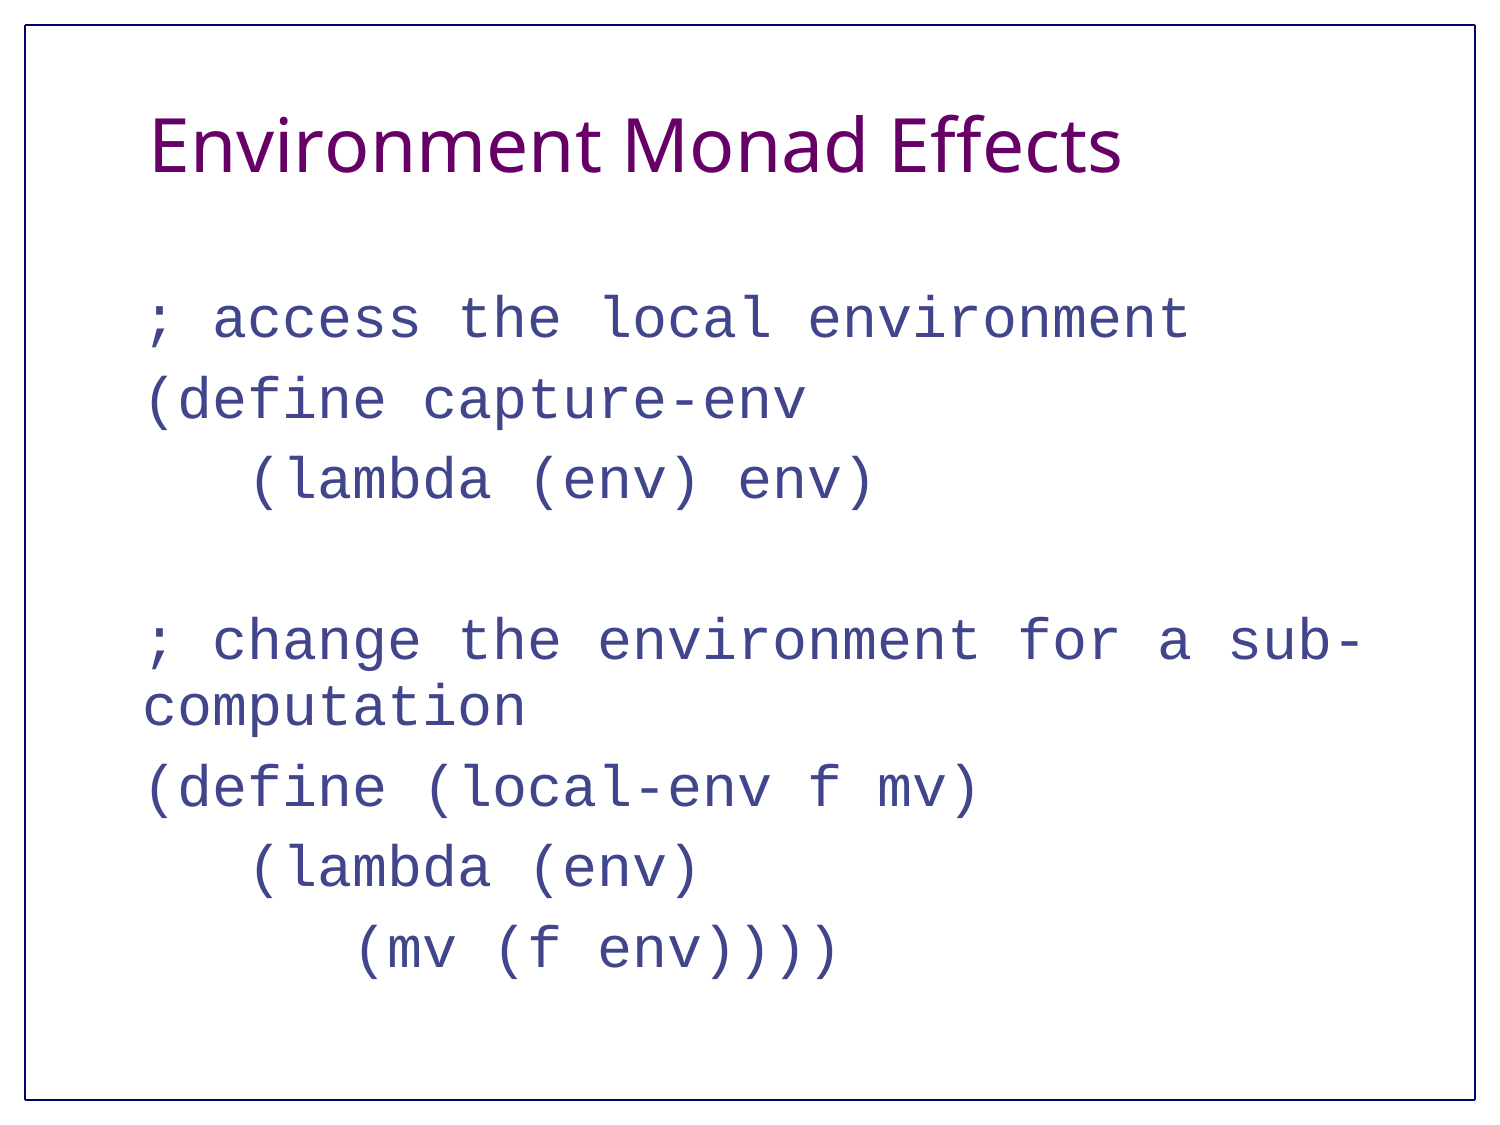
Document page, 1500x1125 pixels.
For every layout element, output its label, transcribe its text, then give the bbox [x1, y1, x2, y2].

title Environment Monad Effects [148, 57, 1386, 231]
list ; access the local environment (define capture-env (lambda (env) env) ; change the environment for a sub-computation (define (local-env f mv) (lambda (env) (mv (f env)))) [142, 289, 1418, 986]
